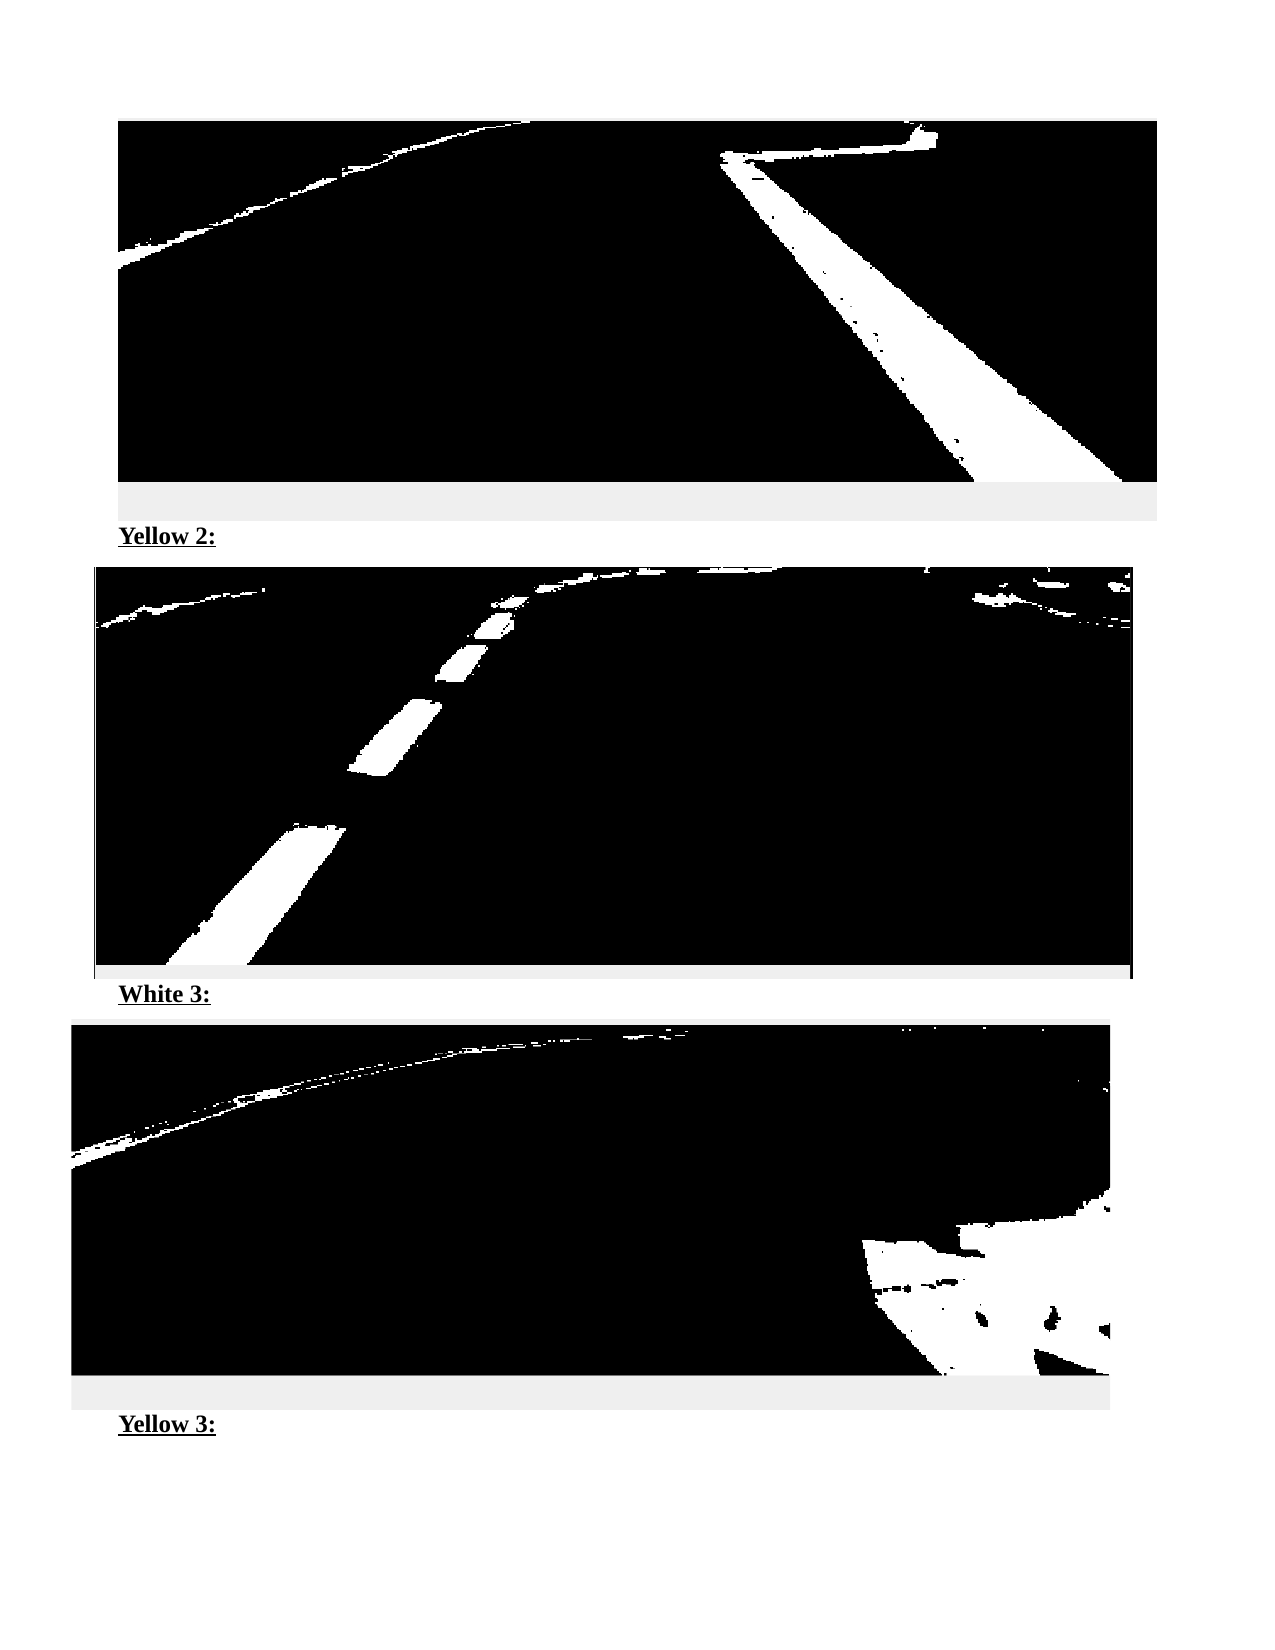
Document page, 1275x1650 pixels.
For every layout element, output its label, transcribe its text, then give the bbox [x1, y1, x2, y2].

picture [94, 567, 1133, 979]
text Yellow 2: [118, 521, 1157, 549]
picture [71, 1019, 1111, 1410]
picture [118, 118, 1157, 521]
text Yellow 3: [118, 1008, 1157, 1438]
text White 3: [118, 549, 1157, 1008]
